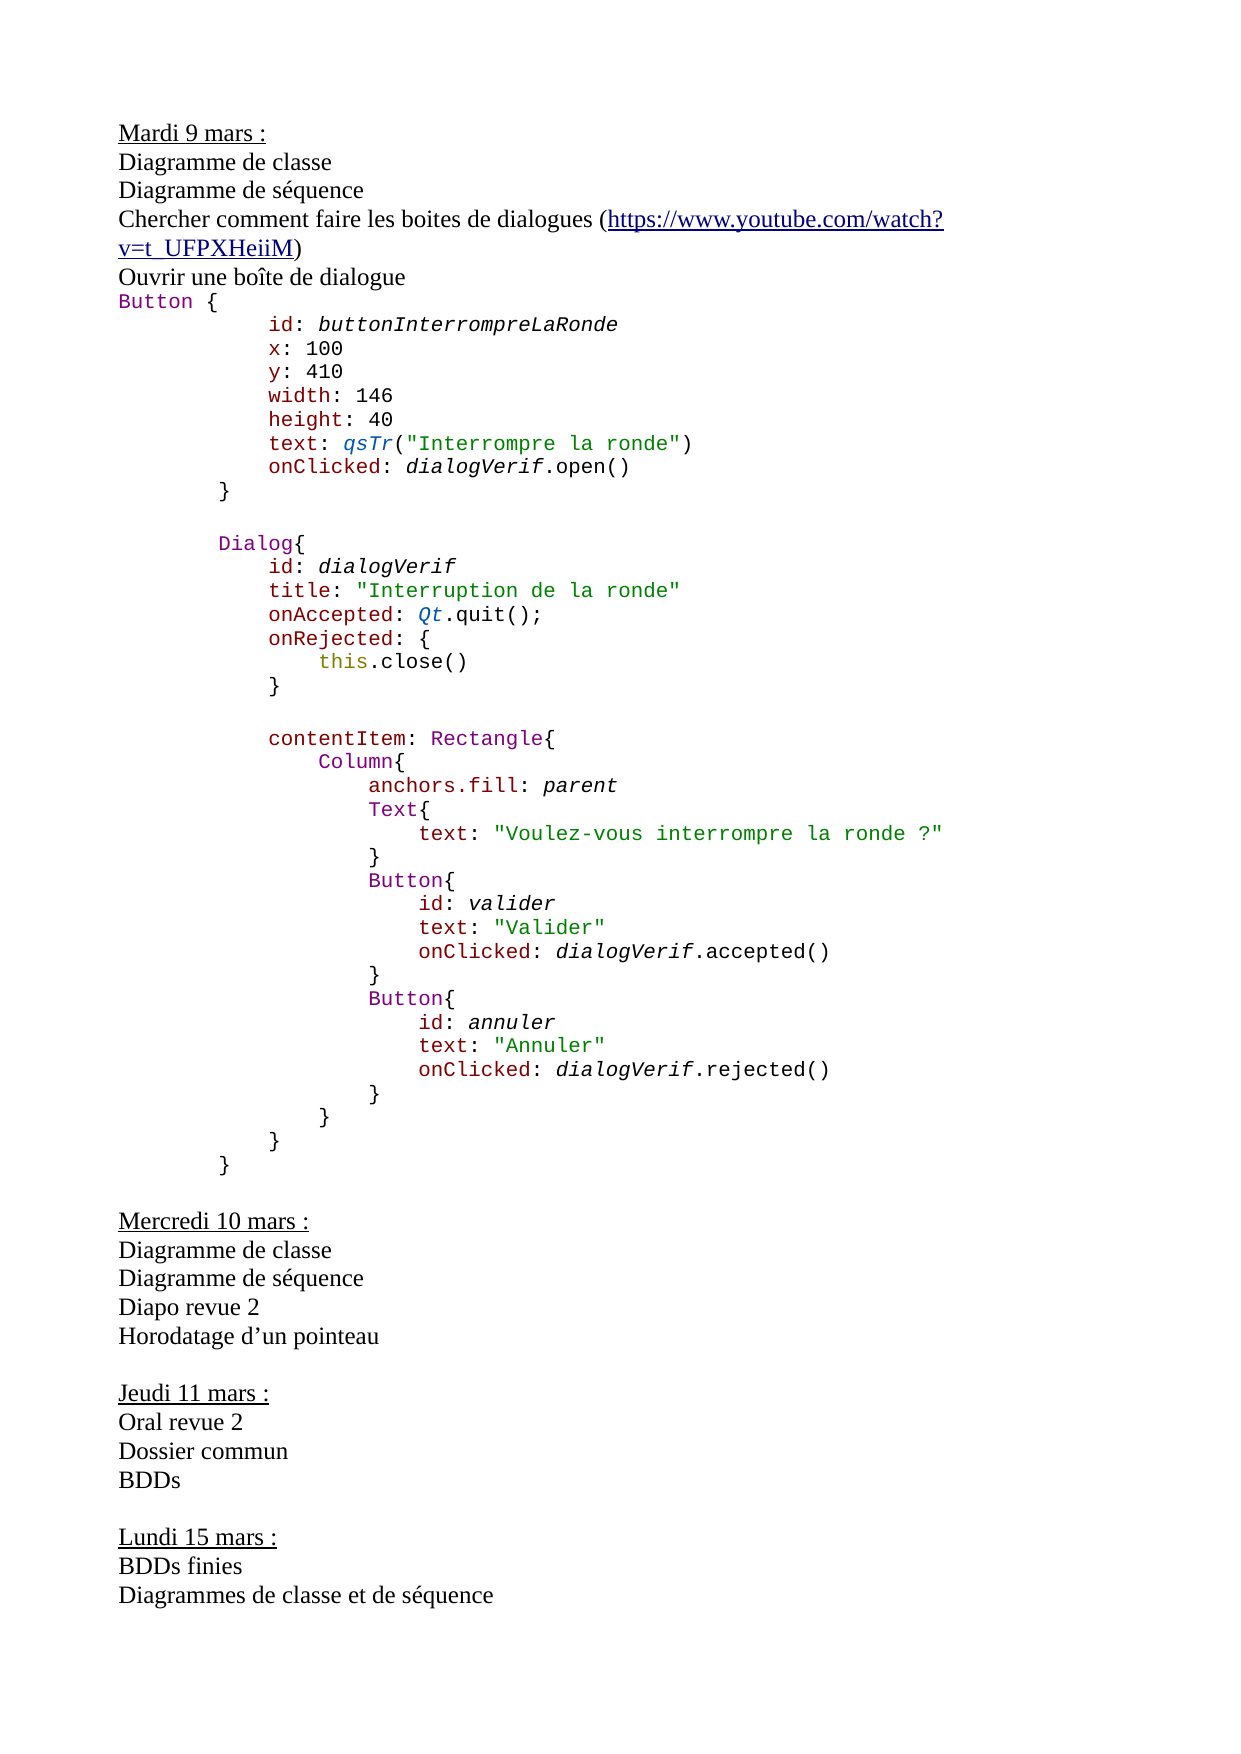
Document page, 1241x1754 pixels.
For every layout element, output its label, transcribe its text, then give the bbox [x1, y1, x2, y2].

text Button{ [118, 988, 1122, 1012]
text onAccepted: Qt.quit(); [118, 604, 1122, 627]
text onClicked: dialogVerif.rejected() [118, 1059, 1122, 1083]
text y: 410 [118, 362, 1122, 385]
text BDDs [118, 1465, 1122, 1493]
text } [118, 1153, 1122, 1177]
text Oral revue 2 [118, 1407, 1122, 1436]
text Jeudi 11 mars : [118, 1378, 1122, 1407]
text Lundi 15 mars : [118, 1522, 1122, 1551]
text Diagrammes de classe et de séquence [118, 1580, 1122, 1608]
text Dossier commun [118, 1436, 1122, 1465]
text } [118, 480, 1122, 503]
text Diagramme de classe [118, 1235, 1122, 1263]
text onRejected: { [118, 627, 1122, 651]
text } [118, 1130, 1122, 1153]
text text: qsTr("Interrompre la ronde") [118, 432, 1122, 456]
text id: valider [118, 893, 1122, 917]
text Horodatage d’un pointeau [118, 1321, 1122, 1350]
text text: "Annuler" [118, 1035, 1122, 1059]
text Diapo revue 2 [118, 1292, 1122, 1321]
text } [118, 675, 1122, 698]
text Chercher comment faire les boites de dialogues (https://www.youtube.com/watch?v=t_UFPXHeiiM) [118, 204, 1122, 262]
text Button { [118, 291, 1122, 314]
text height: 40 [118, 409, 1122, 432]
text contentItem: Rectangle{ [118, 728, 1122, 752]
text Diagramme de séquence [118, 176, 1122, 204]
text Dialog{ [118, 533, 1122, 557]
text } [118, 964, 1122, 988]
text } [118, 1083, 1122, 1106]
text onClicked: dialogVerif.accepted() [118, 941, 1122, 964]
text text: "Voulez-vous interrompre la ronde ?" [118, 822, 1122, 846]
text onClicked: dialogVerif.open() [118, 456, 1122, 480]
text id: buttonInterrompreLaRonde [118, 314, 1122, 338]
text Mercredi 10 mars : [118, 1206, 1122, 1235]
text } [118, 1106, 1122, 1130]
text BDDs finies [118, 1551, 1122, 1580]
text Diagramme de classe [118, 147, 1122, 176]
text Mardi 9 mars : [118, 118, 1122, 147]
text id: annuler [118, 1012, 1122, 1035]
text Column{ [118, 752, 1122, 775]
text Diagramme de séquence [118, 1263, 1122, 1292]
text } [118, 846, 1122, 870]
text Text{ [118, 799, 1122, 822]
text Button{ [118, 870, 1122, 893]
text anchors.fill: parent [118, 775, 1122, 799]
text width: 146 [118, 385, 1122, 409]
text x: 100 [118, 338, 1122, 362]
text text: "Valider" [118, 917, 1122, 941]
text this.close() [118, 651, 1122, 675]
text id: dialogVerif [118, 557, 1122, 580]
text title: "Interruption de la ronde" [118, 580, 1122, 604]
text Ouvrir une boîte de dialogue [118, 262, 1122, 291]
